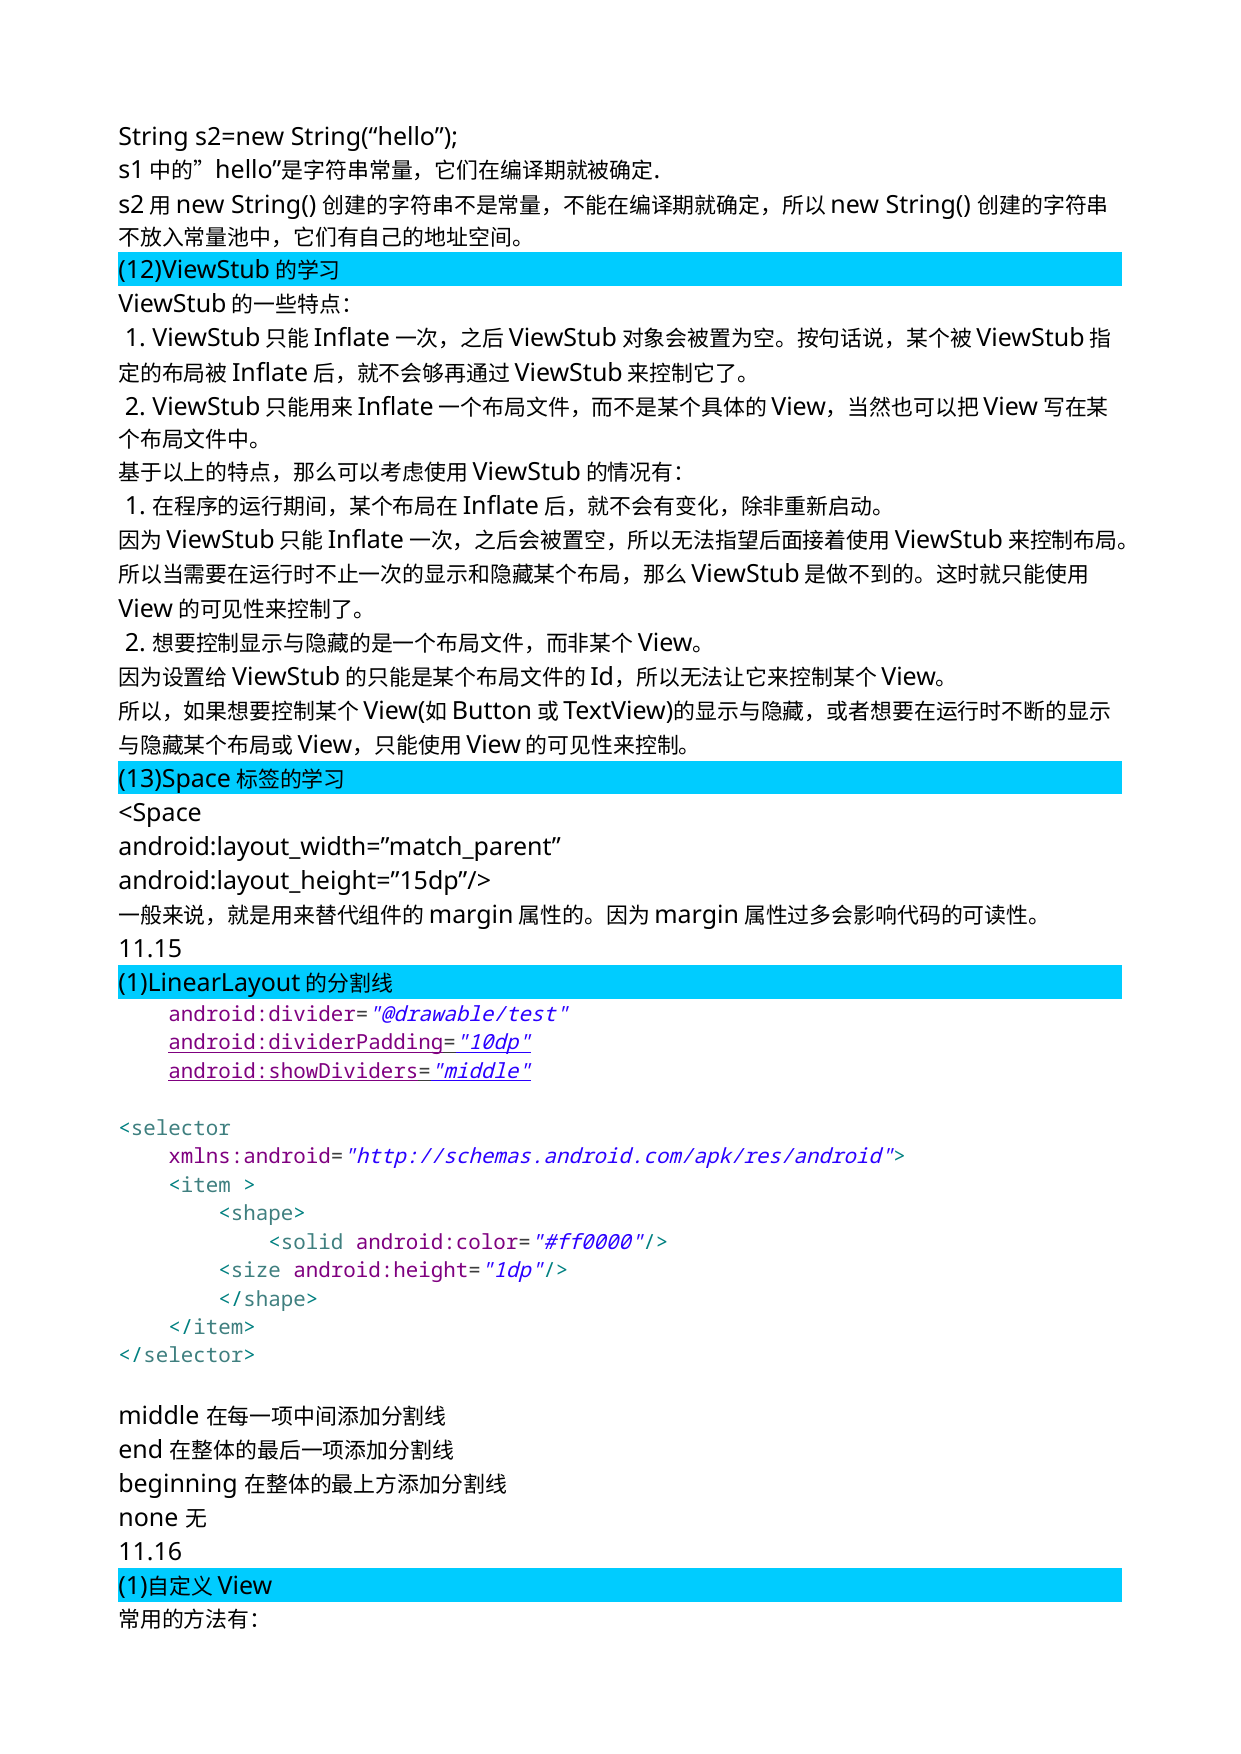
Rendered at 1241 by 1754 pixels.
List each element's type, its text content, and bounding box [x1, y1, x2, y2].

text beginning 在整体的最上方添加分割线 [118, 1466, 1122, 1499]
text s2用new String() 创建的字符串不是常量，不能在编译期就确定，所以new String() 创建的字符串不放入常量池中，它们有自己的地址空间。 [118, 186, 1122, 252]
text android:showDividers="middle" [118, 1056, 1122, 1084]
text android:dividerPadding="10dp" [118, 1027, 1122, 1056]
text <shape> [118, 1198, 1122, 1227]
text 1. 在程序的运行期间，某个布局在Inflate后，就不会有变化，除非重新启动。 [118, 488, 1122, 522]
text String s2=new String(“hello”); [118, 118, 1122, 152]
text </item> [118, 1312, 1122, 1341]
text xmlns:android="http://schemas.android.com/apk/res/android"> [118, 1141, 1122, 1170]
text 1. ViewStub只能Inflate一次，之后ViewStub对象会被置为空。按句话说，某个被ViewStub指定的布局被Inflate后，就不会够再通过ViewStub来控制它了。 [118, 320, 1122, 388]
text <size android:height="1dp"/> [118, 1255, 1122, 1284]
text 2. ViewStub只能用来Inflate一个布局文件，而不是某个具体的View，当然也可以把View写在某个布局文件中。 [118, 388, 1122, 454]
text (1)自定义View [118, 1568, 1122, 1602]
text android:layout_width=”match_parent” [118, 829, 1122, 863]
text ViewStub的一些特点： [118, 286, 1122, 320]
text </selector> [118, 1341, 1122, 1369]
text end 在整体的最后一项添加分割线 [118, 1431, 1122, 1466]
text (1)LinearLayout的分割线 [118, 965, 1122, 999]
text <selector [118, 1113, 1122, 1141]
text 因为设置给ViewStub的只能是某个布局文件的Id，所以无法让它来控制某个View。 [118, 658, 1122, 692]
text 11.16 [118, 1534, 1122, 1568]
text android:layout_height=”15dp”/> [118, 863, 1122, 897]
text none 无 [118, 1499, 1122, 1534]
text <solid android:color="#ff0000"/> [118, 1227, 1122, 1255]
text (13)Space标签的学习 [118, 761, 1122, 794]
text 11.15 [118, 931, 1122, 965]
text 基于以上的特点，那么可以考虑使用ViewStub的情况有： [118, 454, 1122, 488]
text 因为ViewStub只能Inflate一次，之后会被置空，所以无法指望后面接着使用ViewStub来控制布局。所以当需要在运行时不止一次的显示和隐藏某个布局，那么ViewStub是做不到的。这时就只能使用View的可见性来控制了。 [118, 522, 1122, 624]
text s1中的”hello”是字符串常量，它们在编译期就被确定. [118, 152, 1122, 186]
text middle 在每一项中间添加分割线 [118, 1397, 1122, 1431]
text 常用的方法有： [118, 1602, 1122, 1633]
text (12)ViewStub的学习 [118, 252, 1122, 286]
text 所以，如果想要控制某个View(如Button或TextView)的显示与隐藏，或者想要在运行时不断的显示与隐藏某个布局或View，只能使用View的可见性来控制。 [118, 692, 1122, 761]
text </shape> [118, 1284, 1122, 1312]
text 2. 想要控制显示与隐藏的是一个布局文件，而非某个View。 [118, 624, 1122, 658]
text <Space [118, 794, 1122, 829]
text android:divider="@drawable/test" [118, 999, 1122, 1027]
text <item > [118, 1170, 1122, 1198]
text 一般来说，就是用来替代组件的margin属性的。因为margin属性过多会影响代码的可读性。 [118, 897, 1122, 931]
